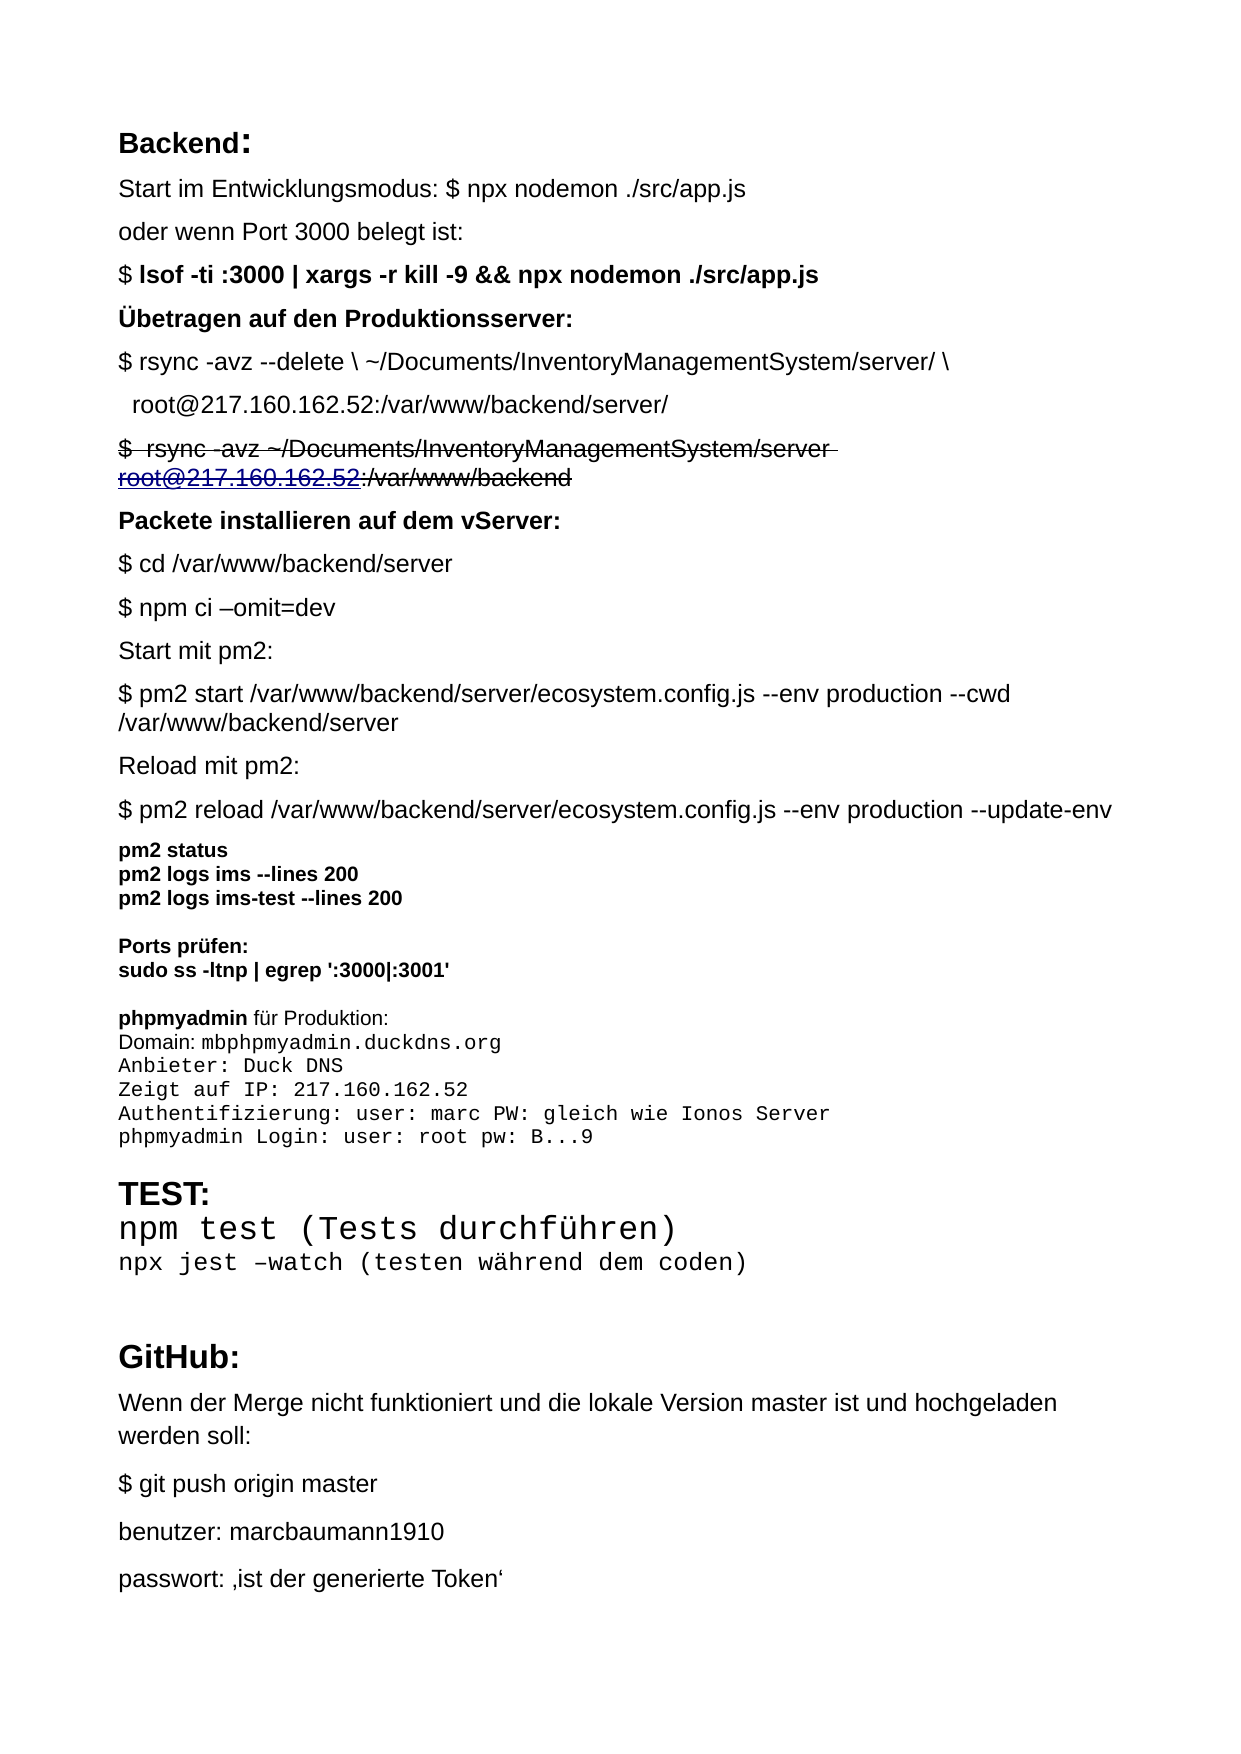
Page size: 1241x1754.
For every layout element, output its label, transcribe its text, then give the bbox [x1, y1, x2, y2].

subtitle Backend: [118, 118, 1122, 161]
text root@217.160.162.52:/var/www/backend/server/ [118, 390, 1122, 419]
text $ git push origin master [118, 1469, 1122, 1498]
text benutzer: marcbaumann1910 [118, 1516, 1122, 1545]
text phpmyadmin Login: user: root pw: B...9 [118, 1126, 1122, 1150]
text Übetragen auf den Produktionsserver: [118, 304, 1122, 332]
text $ lsof -ti :3000 | xargs -r kill -9 && npx nodemon ./src/app.js [118, 260, 1122, 289]
text Start mit pm2: [118, 636, 1122, 664]
subtitle GitHub: [118, 1337, 1122, 1376]
text Packete installieren auf dem vServer: [118, 506, 1122, 534]
text passwort: ‚ist der generierte Token‘ [118, 1564, 1122, 1593]
text Ports prüfen: [118, 934, 1122, 958]
text TEST: [118, 1174, 1122, 1212]
text Authentifizierung: user: marc PW: gleich wie Ionos Server [118, 1103, 1122, 1126]
text $ cd /var/www/backend/server [118, 549, 1122, 578]
text Anbieter: Duck DNS [118, 1055, 1122, 1079]
text $ rsync -avz --delete \ ~/Documents/InventoryManagementSystem/server/ \ [118, 347, 1122, 376]
text oder wenn Port 3000 belegt ist: [118, 217, 1122, 246]
text npm test (Tests durchführen) [118, 1212, 1122, 1250]
text Zeigt auf IP: 217.160.162.52 [118, 1079, 1122, 1103]
text $ pm2 reload /var/www/backend/server/ecosystem.config.js --env production --update-env [118, 794, 1122, 823]
text sudo ss -ltnp | egrep ':3000|:3001' [118, 958, 1122, 982]
text pm2 logs ims-test --lines 200 [118, 886, 1122, 910]
text Wenn der Merge nicht funktioniert und die lokale Version master ist und hochgeladen werden soll: [118, 1388, 1122, 1450]
text $ npm ci –omit=dev [118, 592, 1122, 621]
text Domain: mbphpmyadmin.duckdns.org [118, 1029, 1122, 1055]
text pm2 status [118, 838, 1122, 862]
text Reload mit pm2: [118, 751, 1122, 780]
text $ rsync -avz ~/Documents/InventoryManagementSystem/server root@217.160.162.52:/var/www/backend [118, 434, 1122, 491]
text $ pm2 start /var/www/backend/server/ecosystem.config.js --env production --cwd /var/www/backend/server [118, 679, 1122, 737]
text npx jest –watch (testen während dem coden) [118, 1250, 1122, 1278]
text phpmyadmin für Produktion: [118, 1006, 1122, 1029]
text pm2 logs ims --lines 200 [118, 862, 1122, 886]
text Start im Entwicklungsmodus: $ npx nodemon ./src/app.js [118, 174, 1122, 202]
